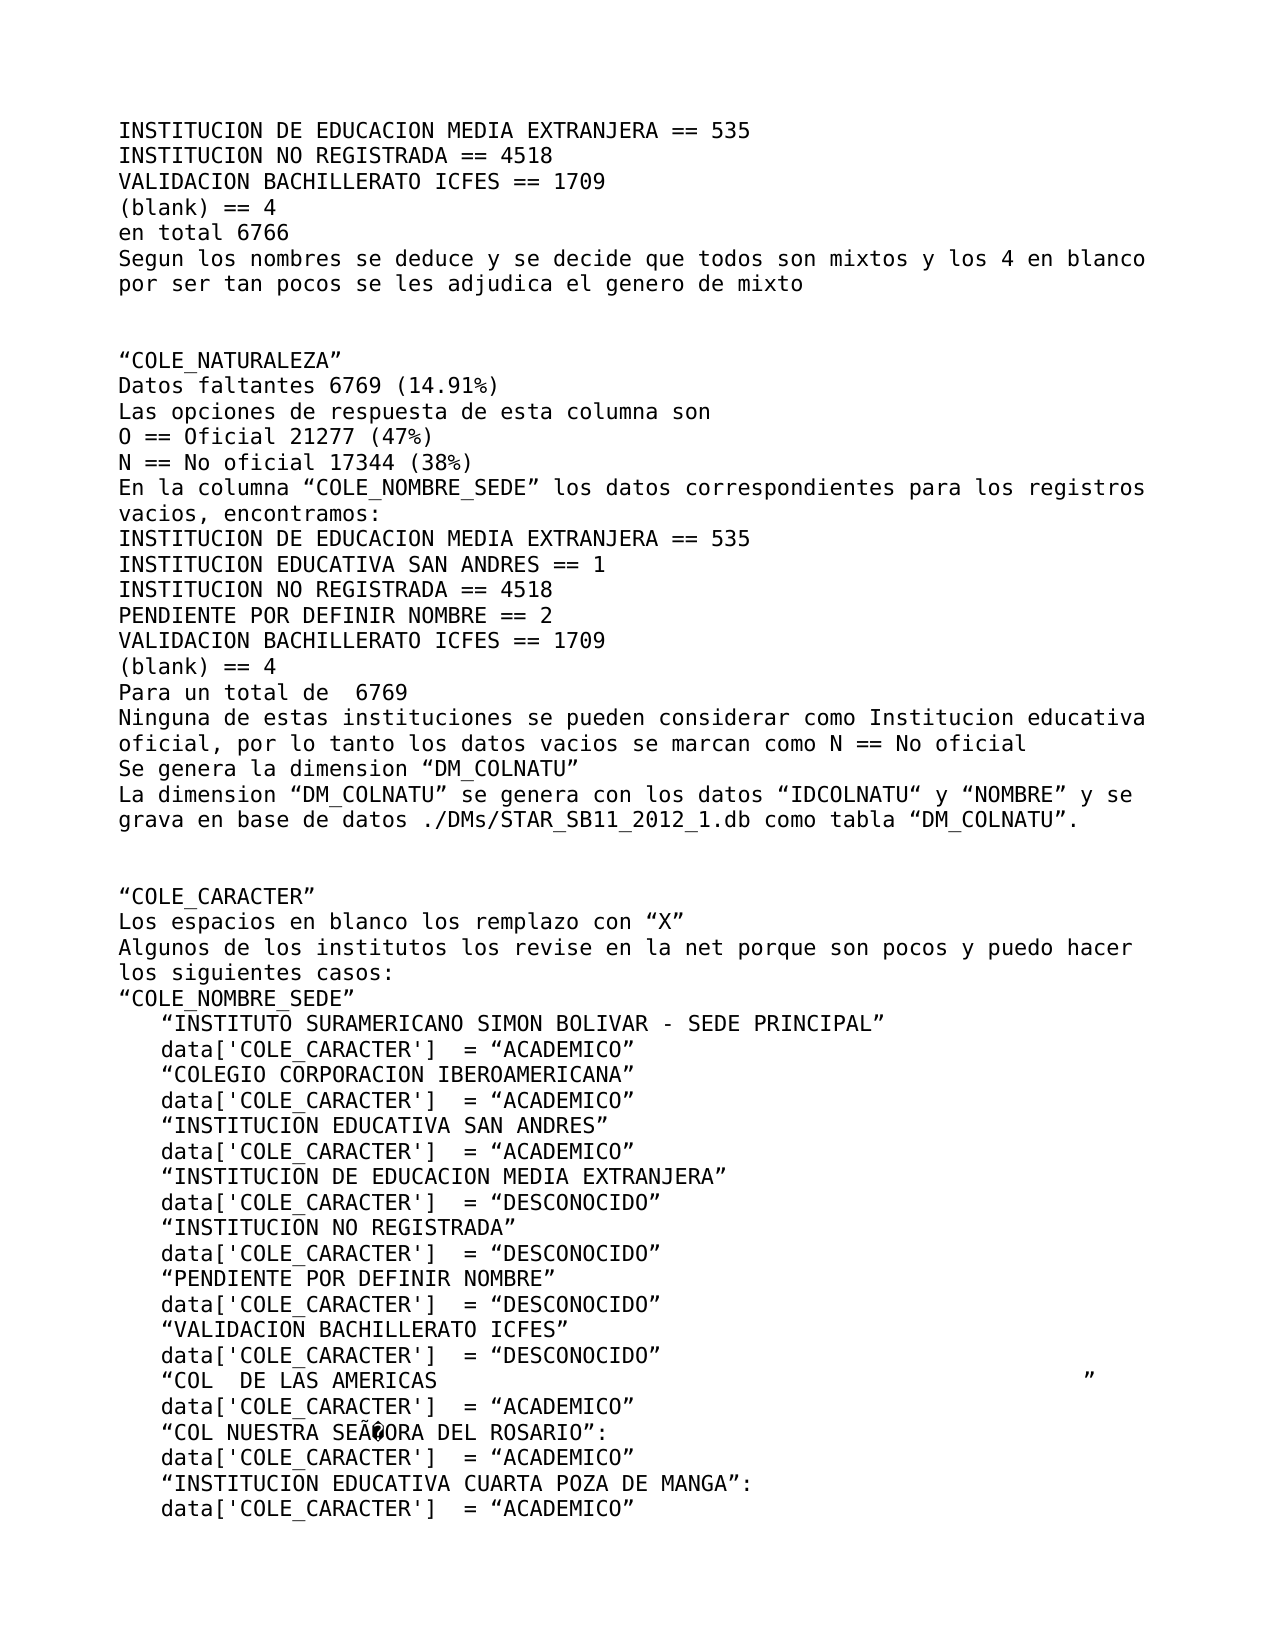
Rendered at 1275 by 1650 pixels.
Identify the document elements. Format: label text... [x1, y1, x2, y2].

text data['COLE_CARACTER'] = “DESCONOCIDO” [118, 1343, 1157, 1369]
text VALIDACION BACHILLERATO ICFES == 1709 [118, 169, 1157, 195]
text PENDIENTE POR DEFINIR NOMBRE == 2 [118, 603, 1157, 628]
text “PENDIENTE POR DEFINIR NOMBRE” [118, 1267, 1157, 1292]
text Ninguna de estas instituciones se pueden considerar como Institucion educativa oficial, por lo tanto los datos vacios se marcan como N == No oficial [118, 705, 1157, 756]
text data['COLE_CARACTER'] = “ACADEMICO” [118, 1496, 1157, 1522]
text “INSTITUCION DE EDUCACION MEDIA EXTRANJERA” [118, 1164, 1157, 1190]
text En la columna “COLE_NOMBRE_SEDE” los datos correspondientes para los registros vacios, encontramos: [118, 475, 1157, 526]
text data['COLE_CARACTER'] = “ACADEMICO” [118, 1139, 1157, 1164]
text “VALIDACION BACHILLERATO ICFES” [118, 1318, 1157, 1343]
text N == No oficial 17344 (38%) [118, 450, 1157, 475]
text “INSTITUCION NO REGISTRADA” [118, 1216, 1157, 1241]
text data['COLE_CARACTER'] = “DESCONOCIDO” [118, 1292, 1157, 1318]
text Los espacios en blanco los remplazo con “X” [118, 909, 1157, 935]
text Para un total de 6769 [118, 679, 1157, 705]
text data['COLE_CARACTER'] = “ACADEMICO” [118, 1088, 1157, 1113]
text data['COLE_CARACTER'] = “DESCONOCIDO” [118, 1241, 1157, 1267]
text VALIDACION BACHILLERATO ICFES == 1709 [118, 628, 1157, 654]
text “COL NUESTRA SEÃ�ORA DEL ROSARIO”: [118, 1420, 1157, 1445]
text data['COLE_CARACTER'] = “ACADEMICO” [118, 1037, 1157, 1062]
text “COLE_NATURALEZA” [118, 348, 1157, 373]
text INSTITUCION NO REGISTRADA == 4518 [118, 144, 1157, 169]
text “COLE_CARACTER” [118, 884, 1157, 909]
text “INSTITUCION EDUCATIVA SAN ANDRES” [118, 1113, 1157, 1139]
text Se genera la dimension “DM_COLNATU” [118, 756, 1157, 782]
text “COLEGIO CORPORACION IBEROAMERICANA” [118, 1062, 1157, 1088]
text data['COLE_CARACTER'] = “ACADEMICO” [118, 1445, 1157, 1471]
text Datos faltantes 6769 (14.91%) [118, 373, 1157, 399]
text “INSTITUCION EDUCATIVA CUARTA POZA DE MANGA”: [118, 1471, 1157, 1496]
text “COL DE LAS AMERICAS ” [118, 1369, 1157, 1394]
text en total 6766 [118, 220, 1157, 246]
text Segun los nombres se deduce y se decide que todos son mixtos y los 4 en blanco por ser tan pocos se les adjudica el genero de mixto [118, 246, 1157, 297]
text Algunos de los institutos los revise en la net porque son pocos y puedo hacer los siguientes casos: [118, 935, 1157, 986]
text INSTITUCION NO REGISTRADA == 4518 [118, 577, 1157, 603]
text data['COLE_CARACTER'] = “DESCONOCIDO” [118, 1190, 1157, 1216]
text “INSTITUTO SURAMERICANO SIMON BOLIVAR - SEDE PRINCIPAL” [118, 1011, 1157, 1037]
text INSTITUCION DE EDUCACION MEDIA EXTRANJERA == 535 [118, 526, 1157, 552]
text La dimension “DM_COLNATU” se genera con los datos “IDCOLNATU“ y “NOMBRE” y se grava en base de datos ./DMs/STAR_SB11_2012_1.db como tabla “DM_COLNATU”. [118, 782, 1157, 833]
text O == Oficial 21277 (47%) [118, 424, 1157, 450]
text (blank) == 4 [118, 654, 1157, 679]
text data['COLE_CARACTER'] = “ACADEMICO” [118, 1394, 1157, 1420]
text “COLE_NOMBRE_SEDE” [118, 986, 1157, 1011]
text INSTITUCION DE EDUCACION MEDIA EXTRANJERA == 535 [118, 118, 1157, 144]
text (blank) == 4 [118, 195, 1157, 220]
text INSTITUCION EDUCATIVA SAN ANDRES == 1 [118, 552, 1157, 577]
text Las opciones de respuesta de esta columna son [118, 399, 1157, 424]
